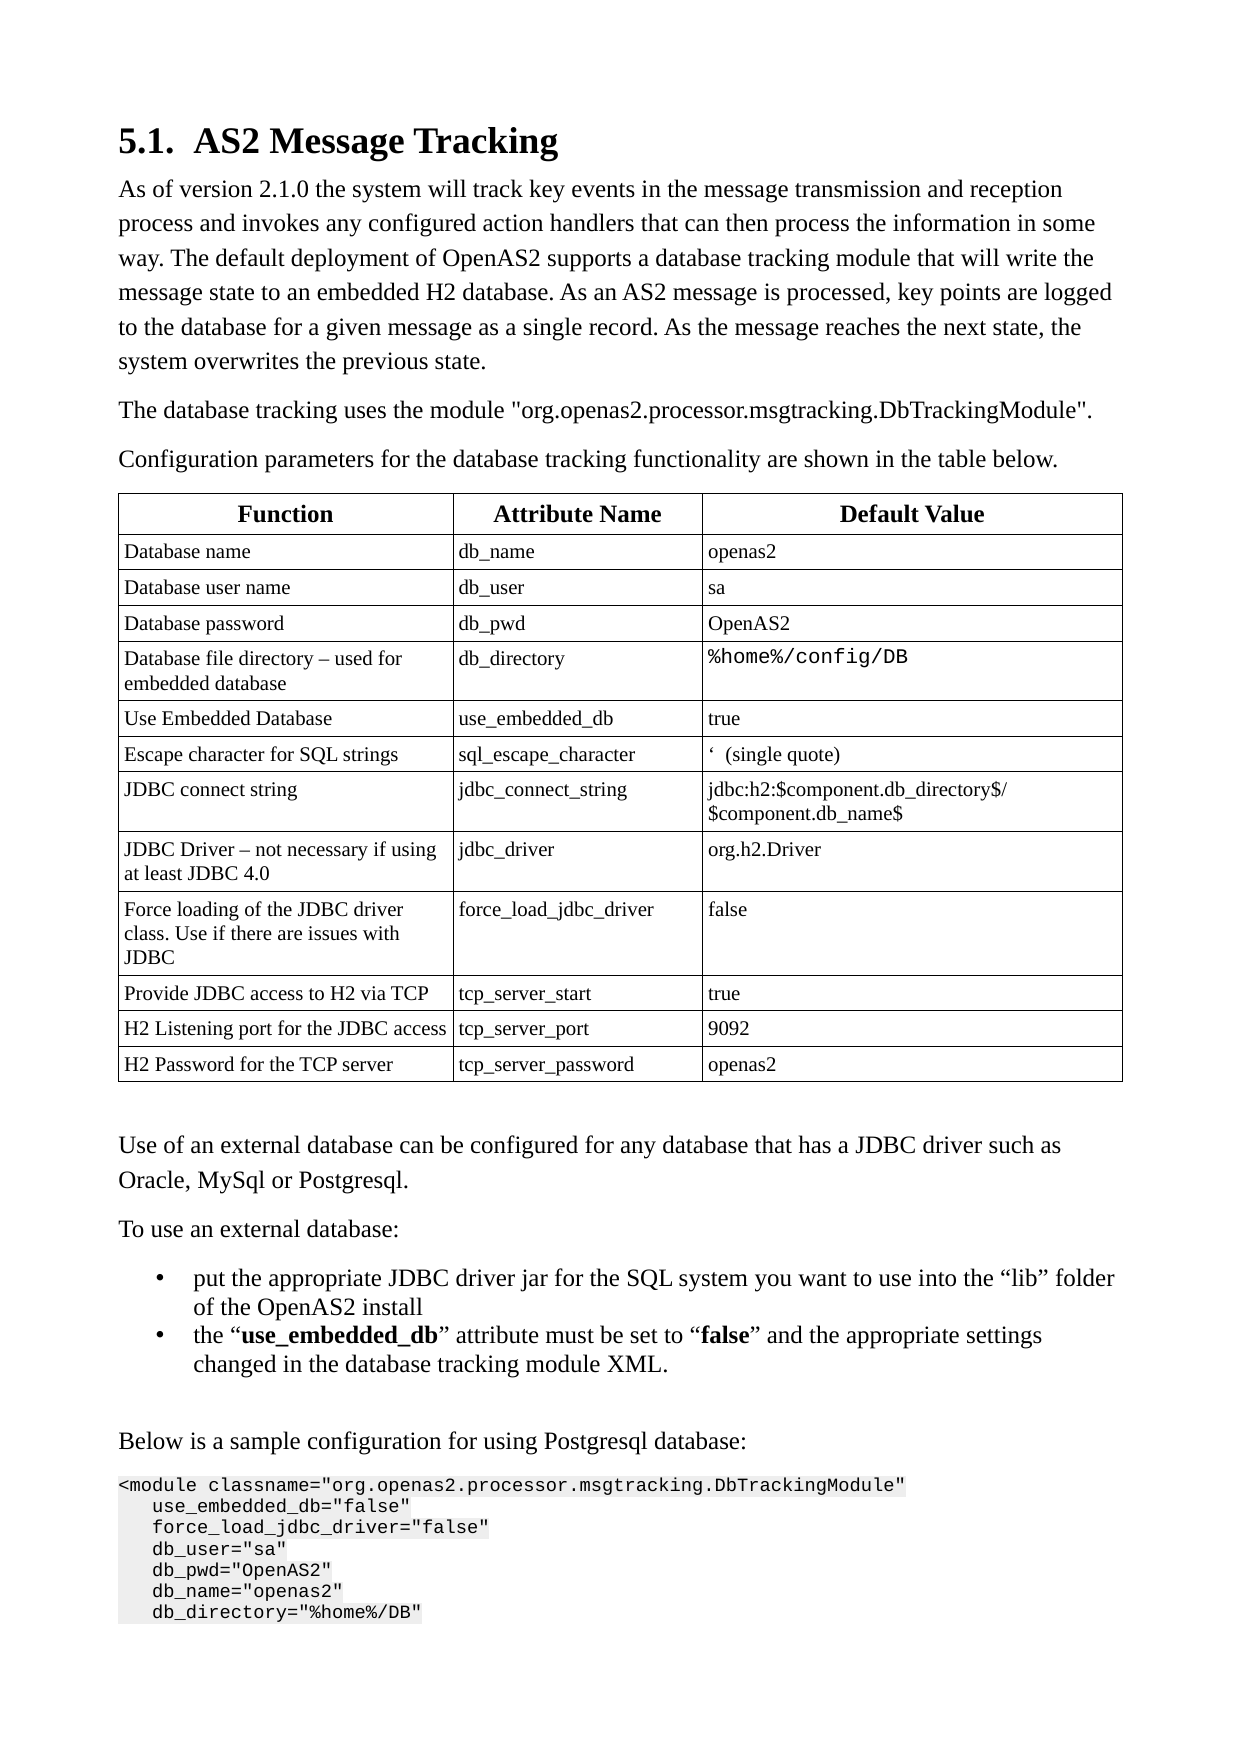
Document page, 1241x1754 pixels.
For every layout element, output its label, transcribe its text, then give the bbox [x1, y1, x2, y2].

text Use of an external database can be configured for any database that has a JDBC driver such as Oracle, MySql or Postgresql. [118, 1130, 1122, 1193]
table_cell sa [703, 570, 1122, 605]
table_cell openas2 [703, 535, 1122, 569]
table_cell openas2 [703, 1047, 1122, 1081]
text Configuration parameters for the database tracking functionality are shown in the table below. [118, 444, 1122, 473]
table_cell force_load_jdbc_driver [454, 892, 702, 974]
table_cell tcp_server_start [454, 976, 702, 1010]
table_cell H2 Listening port for the JDBC access [119, 1011, 453, 1046]
table_cell Force loading of the JDBC driver class. Use if there are issues with JDBC [119, 892, 453, 974]
table_cell true [703, 701, 1122, 736]
table_cell Database name [119, 535, 453, 569]
text db_pwd="OpenAS2" [118, 1561, 1122, 1582]
table_cell %home%/config/DB [703, 642, 1122, 700]
table_cell jdbc_connect_string [454, 772, 702, 831]
subtitle AS2 Message Tracking [118, 118, 1122, 161]
table_header Attribute Name [454, 494, 702, 534]
table_cell db_user [454, 570, 702, 605]
table_cell JDBC connect string [119, 772, 453, 831]
table_cell OpenAS2 [703, 606, 1122, 641]
table_cell false [703, 892, 1122, 974]
table_cell Provide JDBC access to H2 via TCP [119, 976, 453, 1010]
text use_embedded_db="false" [118, 1497, 1122, 1518]
table_cell org.h2.Driver [703, 832, 1122, 891]
text Below is a sample configuration for using Postgresql database: [118, 1426, 1122, 1455]
table_cell tcp_server_password [454, 1047, 702, 1081]
table_cell db_directory [454, 642, 702, 700]
text The database tracking uses the module "org.openas2.processor.msgtracking.DbTrackingModule". [118, 395, 1122, 424]
table_cell 9092 [703, 1011, 1122, 1046]
text db_user="sa" [118, 1539, 1122, 1561]
table_header Function [119, 494, 453, 534]
table_cell sql_escape_character [454, 737, 702, 771]
table_cell jdbc_driver [454, 832, 702, 891]
table_cell H2 Password for the TCP server [119, 1047, 453, 1081]
table_cell true [703, 976, 1122, 1010]
table_cell db_name [454, 535, 702, 569]
text force_load_jdbc_driver="false" [118, 1518, 1122, 1539]
text <module classname="org.openas2.processor.msgtracking.DbTrackingModule" [118, 1476, 1122, 1497]
text db_directory="%home%/DB" [118, 1603, 1122, 1624]
table_cell Escape character for SQL strings [119, 737, 453, 771]
text As of version 2.1.0 the system will track key events in the message transmission and reception process and invokes any configured action handlers that can then process the information in some way. The default deployment of OpenAS2 supports a database tracking module that will write the message state to an embedded H2 database. As an AS2 message is processed, key points are logged to the database for a given message as a single record. As the message reaches the next state, the system overwrites the previous state. [118, 174, 1122, 375]
table_cell Database user name [119, 570, 453, 605]
list the “use_embedded_db” attribute must be set to “false” and the appropriate settings changed in the database tracking module XML. [156, 1320, 1122, 1378]
table_cell ‘ (single quote) [703, 737, 1122, 771]
text To use an external database: [118, 1214, 1122, 1242]
text db_name="openas2" [118, 1582, 1122, 1603]
table_cell Use Embedded Database [119, 701, 453, 736]
table_cell tcp_server_port [454, 1011, 702, 1046]
table_cell JDBC Driver – not necessary if using at least JDBC 4.0 [119, 832, 453, 891]
table_cell db_pwd [454, 606, 702, 641]
table_cell use_embedded_db [454, 701, 702, 736]
table_cell Database file directory – used for embedded database [119, 642, 453, 700]
table_cell jdbc:h2:$component.db_directory$/$component.db_name$ [703, 772, 1122, 831]
list put the appropriate JDBC driver jar for the SQL system you want to use into the “lib” folder of the OpenAS2 install [156, 1263, 1122, 1320]
table_cell Database password [119, 606, 453, 641]
table_header Default Value [703, 494, 1122, 534]
